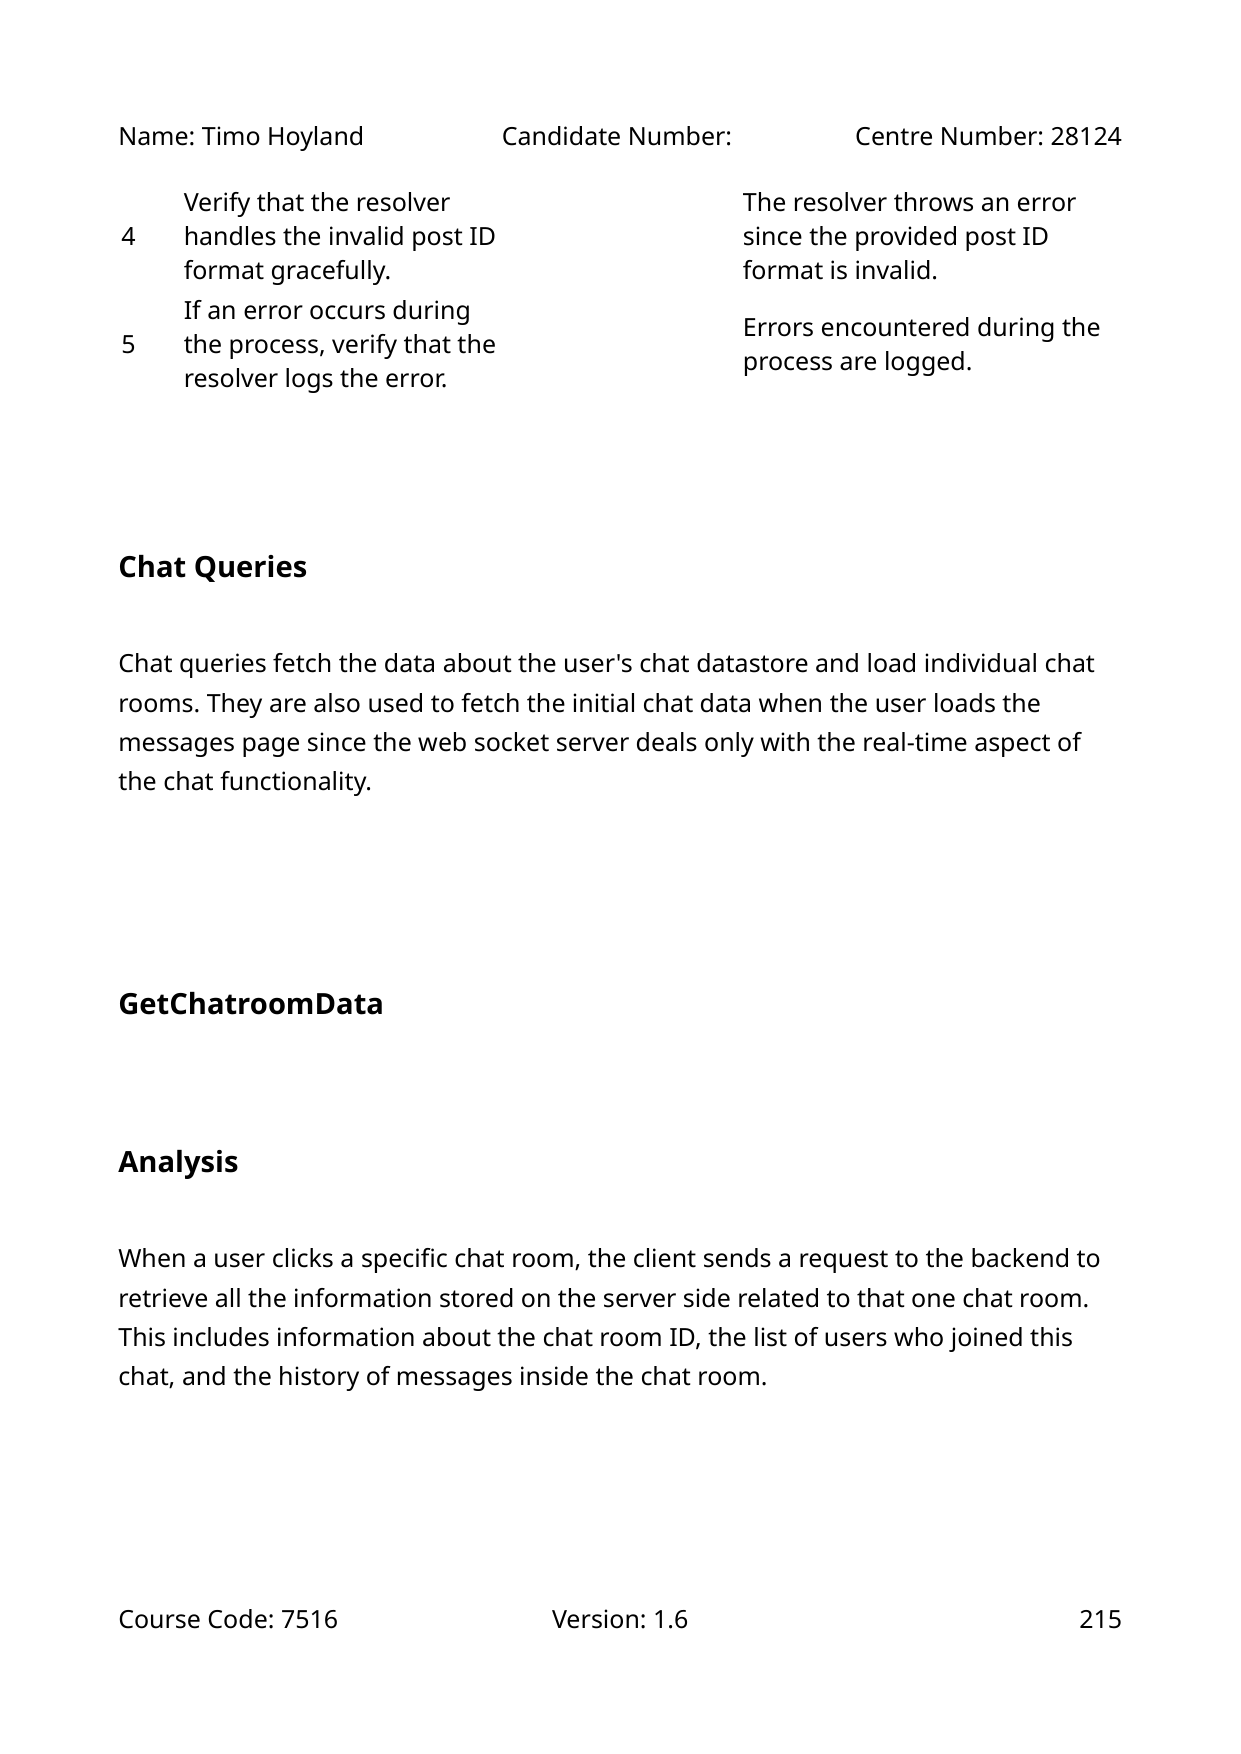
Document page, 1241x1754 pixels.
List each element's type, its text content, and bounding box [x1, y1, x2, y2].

table_cell [513, 182, 740, 290]
table_cell 4 [118, 182, 181, 290]
text Chat queries fetch the data about the user's chat datastore and load individual chat rooms. They are also used to fetch the initial chat data when the user loads the messages page since the web socket server deals only with the real-time aspect of the chat functionality. [118, 646, 1122, 798]
table_cell Errors encountered during the process are logged. [740, 290, 1122, 398]
text When a user clicks a specific chat room, the client sends a request to the backend to retrieve all the information stored on the server side related to that one chat room. This includes information about the chat room ID, the list of users who joined this chat, and the history of messages inside the chat room. [118, 1241, 1122, 1393]
subtitle Analysis [118, 1141, 1122, 1181]
table_cell The resolver throws an error since the provided post ID format is invalid. [740, 182, 1122, 290]
table_cell 5 [118, 290, 181, 398]
subtitle GetChatroomData [118, 983, 1122, 1023]
table_cell If an error occurs during the process, verify that the resolver logs the error. [181, 290, 513, 398]
table_cell [513, 290, 740, 398]
subtitle Chat Queries [118, 546, 1122, 586]
table_cell Verify that the resolver handles the invalid post ID format gracefully. [181, 182, 513, 290]
